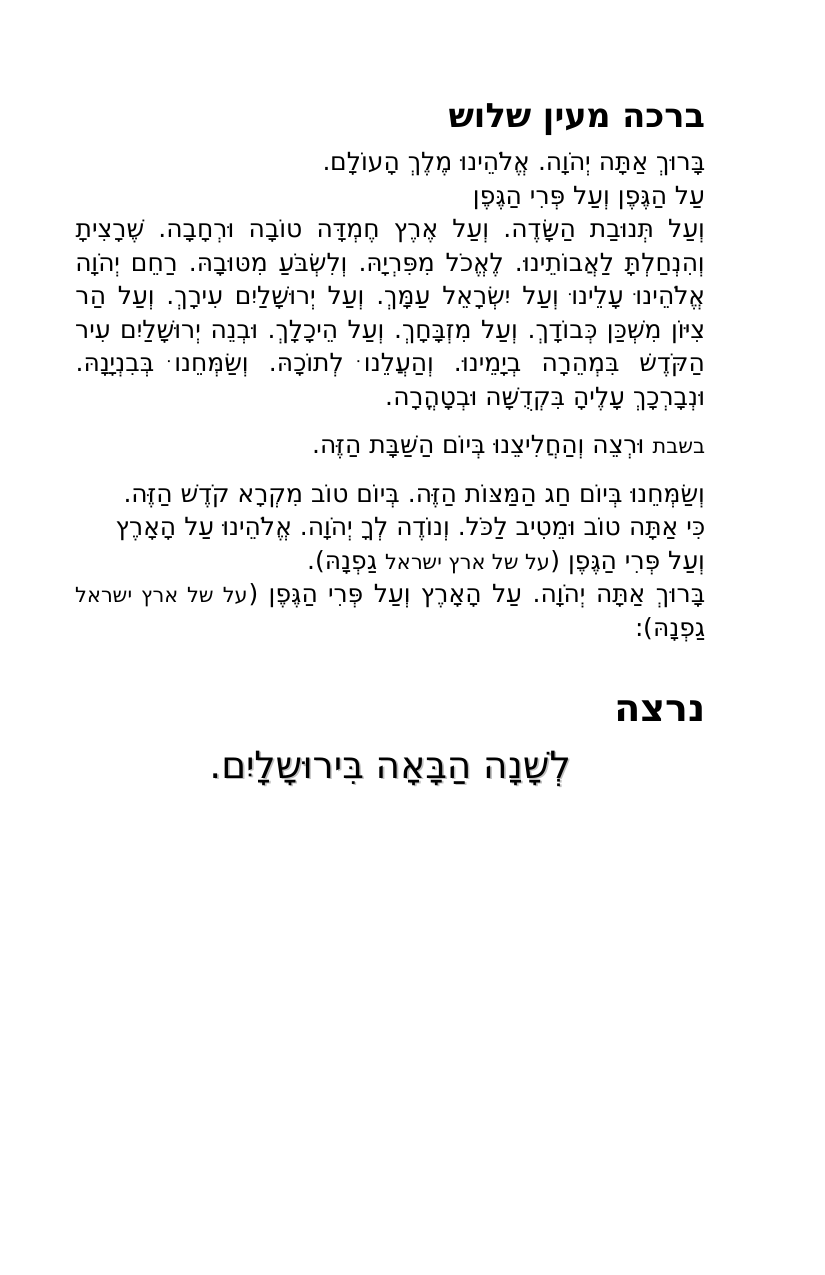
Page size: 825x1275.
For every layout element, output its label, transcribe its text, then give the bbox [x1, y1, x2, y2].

subtitle ברכה מעין שלוש [75, 96, 705, 135]
subtitle נרצה [75, 687, 705, 731]
text עַל הַגֶּפֶן וְעַל פְּרִי הַגֶּפֶן [75, 181, 705, 210]
text בָּרוּךְ אַתָּה יְהֹוָה. אֱלֹהֵינוּ מֶלֶךְ הָעוֹלָם. [75, 147, 705, 177]
text לְשָׁנָה הַבָּאָה בִּירוּשָלָיִם. [75, 743, 705, 787]
text וְעַל פְּרִי הַגֶּפֶן (על של ארץ ישראל גַפְנָהּ). [75, 546, 705, 575]
text בשבת וּרְצֵה וְהַחֲלִיצֵנוּ בְּיוֹם הַשַּׁבָּת הַזֶּה. [75, 431, 705, 460]
text בָּרוּךְ אַתָּה יְהֹוָה. עַל הָאָרֶץ וְעַל פְּרִי הַגֶּפֶן (על של ארץ ישראל גַפְנָהּ): [75, 579, 705, 642]
text כִּי אַתָּה טוֹב וּמֵטִיב לַכֹּל. וְנוֹדֶה לְךָ יְהֹוָה. אֱלֹהֵינוּ עַל הָאָרֶץ [75, 512, 705, 542]
text וְעַל תְּנוּבַת הַשָּׂדֶה. וְעַל אֶרֶץ חֶמְדָּה טוֹבָה וּרְחָבָה. שֶׁרָצִיתָ וְהִנְחַלְתָּ לַאֲבוֹתֵינוּ. לֶאֱכֹל מִפִּרְיָהּ. וְלִשְׂבֹּעַ מִטּוּבָהּ. רַחֵם יְהֹוָה אֱלֹהֵינוּ עָלֵינוּ וְעַל יִשְׂרָאֵל עַמָּךְ. וְעַל יְרוּשָׁלַיִם עִירָךְ. וְעַל הַר צִיּוֹן מִשְׁכַּן כְּבוֹדָךְ. וְעַל מִזְבָּחָךְ. וְעַל הֵיכָלָךְ. וּבְנֵה יְרוּשָׁלַיִם עִיר הַקֹּדֶשׁ בִּמְהֵרָה בְיָמֵינוּ. וְהַעֲלֵנוּ לְתוֹכָהּ. וְשַׂמְּחֵנוּ בְּבִנְיָנָהּ. וּנְבָרְכָךְ עָלֶיהָ בִּקְדֻשָּׁה וּבְטָהֳרָה. [75, 214, 705, 411]
text וְשַׂמְּחֵנוּ בְּיוֹם חַג הַמַּצּוֹת הַזֶּה. בְּיוֹם טוֹב מִקְרָא קֹדֶשׁ הַזֶּה. [75, 479, 705, 508]
